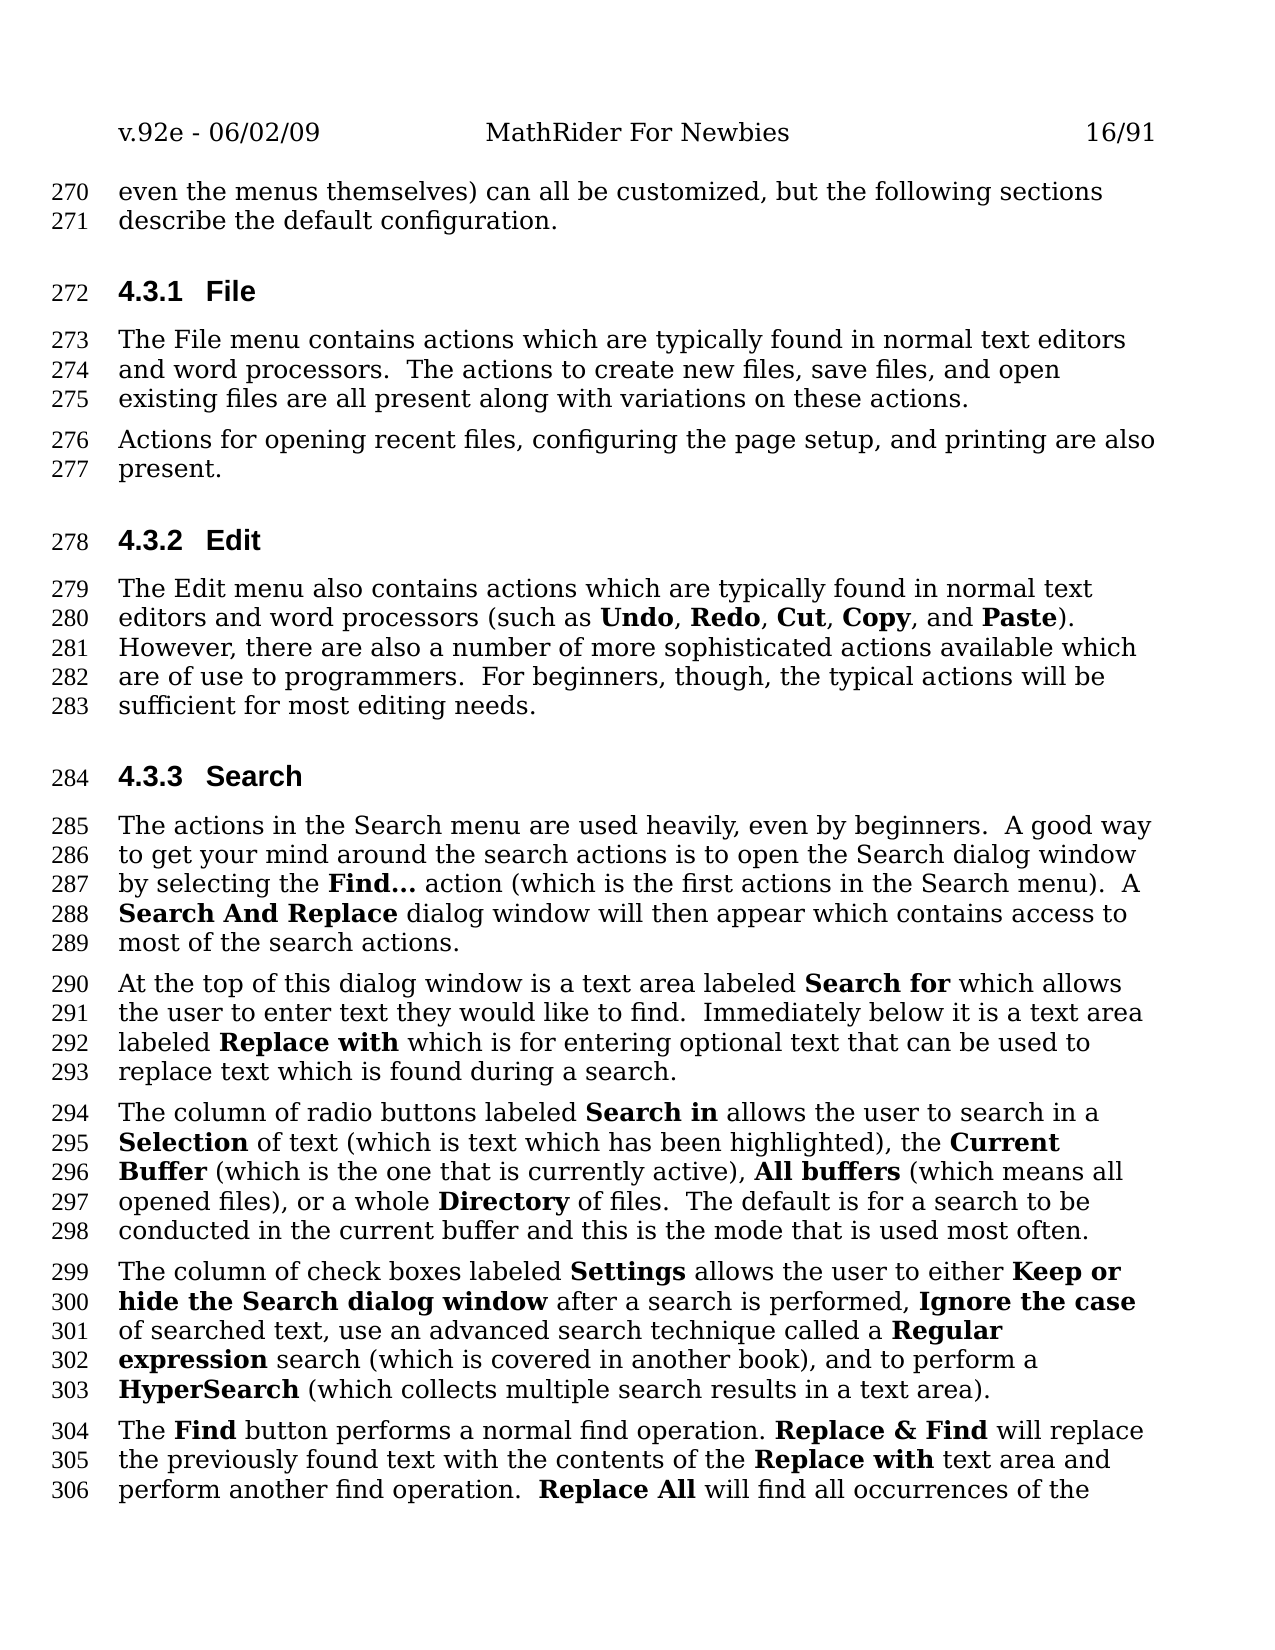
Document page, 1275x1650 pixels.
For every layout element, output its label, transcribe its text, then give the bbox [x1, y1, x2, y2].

text The actions in the Search menu are used heavily, even by beginners. A good way to get your mind around the search actions is to open the Search dialog window by selecting the Find... action (which is the first actions in the Search menu). A Search And Replace dialog window will then appear which contains access to most of the search actions. [118, 811, 1157, 957]
text The column of radio buttons labeled Search in allows the user to search in a Selection of text (which is text which has been highlighted), the Current Buffer (which is the one that is currently active), All buffers (which means all opened files), or a whole Directory of files. The default is for a search to be conducted in the current buffer and this is the mode that is used most often. [118, 1098, 1157, 1245]
subtitle Edit [118, 523, 1157, 556]
text The Edit menu also contains actions which are typically found in normal text editors and word processors (such as Undo, Redo, Cut, Copy, and Paste). However, there are also a number of more sophisticated actions available which are of use to programmers. For beginners, though, the typical actions will be sufficient for most editing needs. [118, 574, 1157, 720]
text The File menu contains actions which are typically found in normal text editors and word processors. The actions to create new files, save files, and open existing files are all present along with variations on these actions. [118, 326, 1157, 413]
text The Find button performs a normal find operation. Replace & Find will replace the previously found text with the contents of the Replace with text area and perform another find operation. Replace All will find all occurrences of the [118, 1416, 1157, 1504]
subtitle File [118, 274, 1157, 308]
text even the menus themselves) can all be customized, but the following sections describe the default configuration. [118, 177, 1157, 235]
subtitle Search [118, 759, 1157, 793]
text At the top of this dialog window is a text area labeled Search for which allows the user to enter text they would like to find. Immediately below it is a text area labeled Replace with which is for entering optional text that can be used to replace text which is found during a search. [118, 969, 1157, 1086]
text Actions for opening recent files, configuring the page setup, and printing are also present. [118, 425, 1157, 484]
text The column of check boxes labeled Settings allows the user to either Keep or hide the Search dialog window after a search is performed, Ignore the case of searched text, use an advanced search technique called a Regular expression search (which is covered in another book), and to perform a HyperSearch (which collects multiple search results in a text area). [118, 1257, 1157, 1404]
